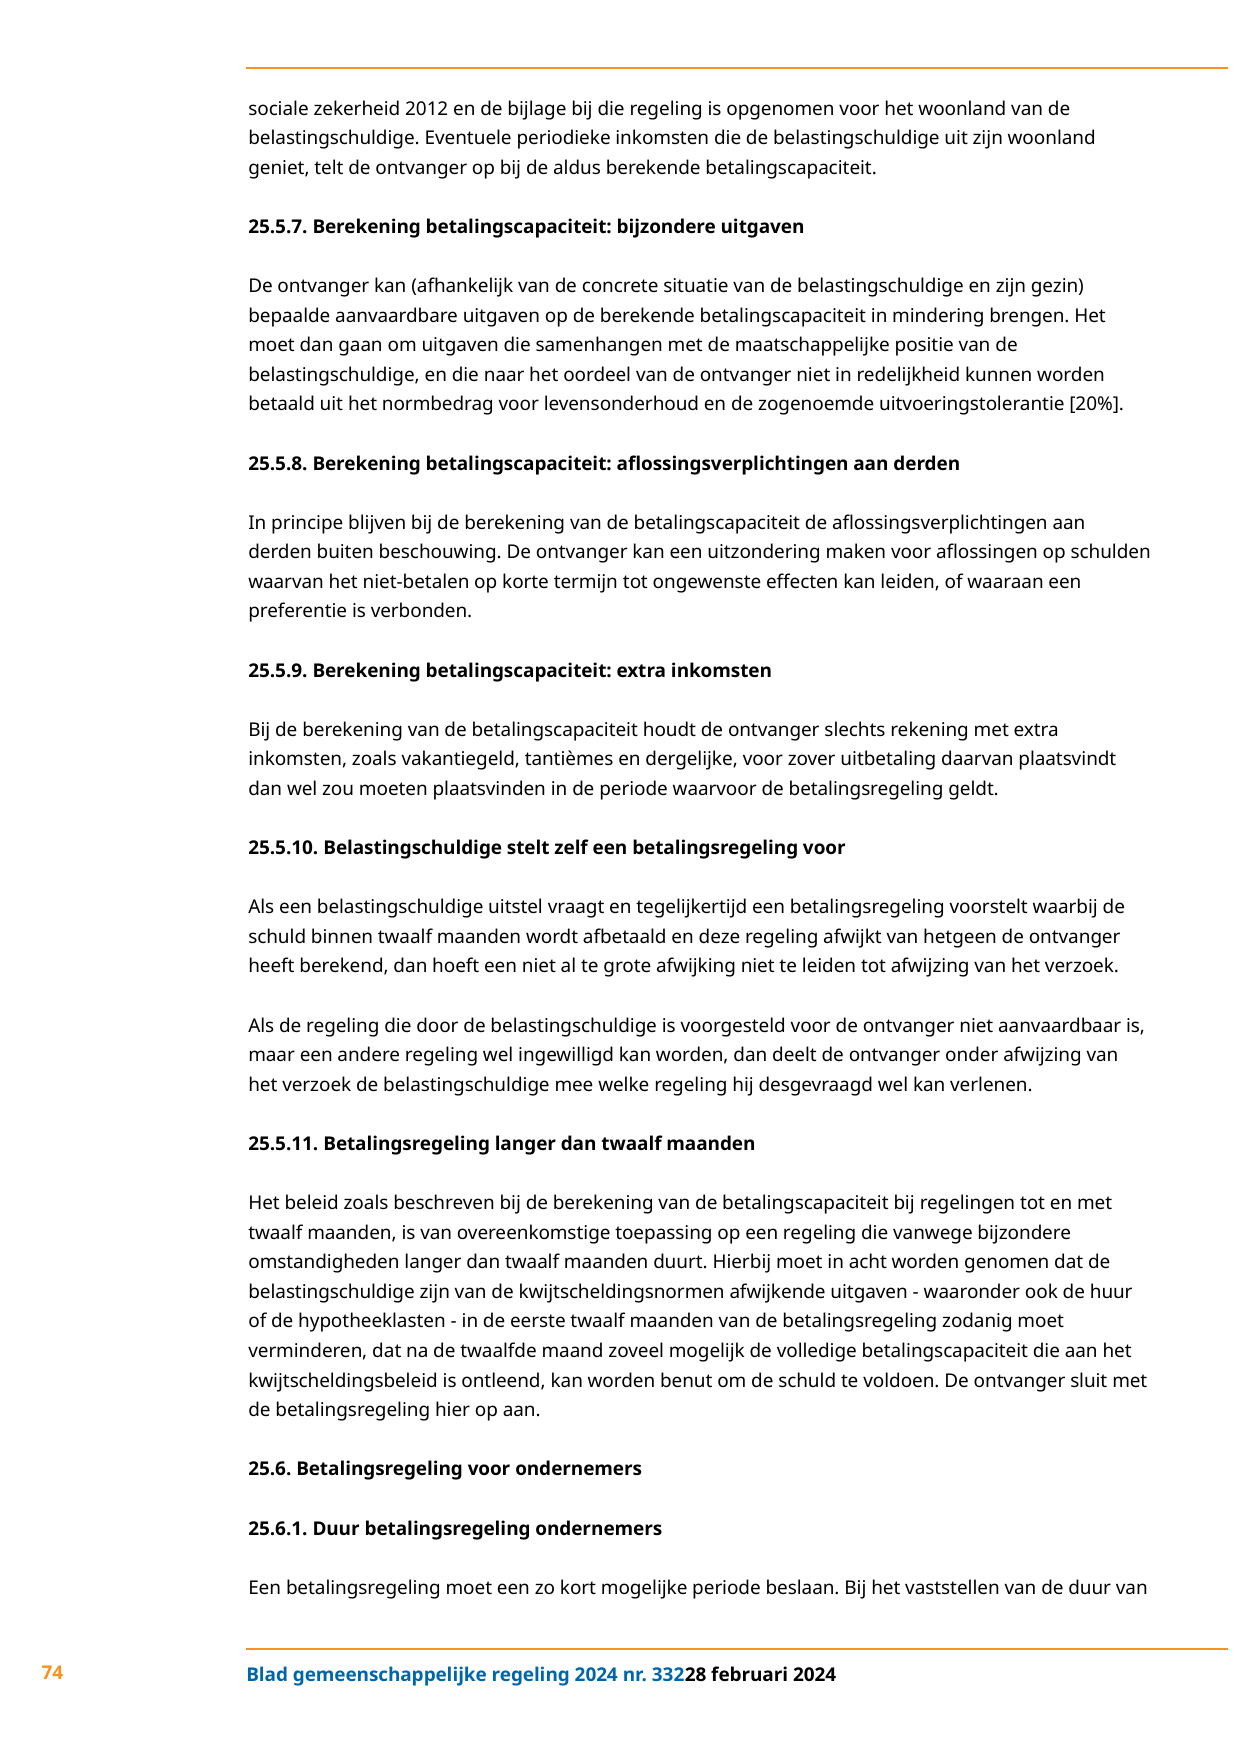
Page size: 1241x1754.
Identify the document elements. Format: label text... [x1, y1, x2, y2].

text 25.6.1. Duur betalingsregeling ondernemers [248, 1515, 1152, 1541]
text De ontvanger kan (afhankelijk van de concrete situatie van de belastingschuldige en zijn gezin) bepaalde aanvaardbare uitgaven op de berekende betalingscapaciteit in mindering brengen. Het moet dan gaan om uitgaven die samenhangen met de maatschappelijke positie van de belastingschuldige, en die naar het oordeel van de ontvanger niet in redelijkheid kunnen worden betaald uit het normbedrag voor levensonderhoud en de zogenoemde uitvoeringstolerantie [20%]. [248, 272, 1152, 416]
text Bij de berekening van de betalingscapaciteit houdt de ontvanger slechts rekening met extra inkomsten, zoals vakantiegeld, tantièmes en dergelijke, voor zover uitbetaling daarvan plaatsvindt dan wel zou moeten plaatsvinden in de periode waarvoor de betalingsregeling geldt. [248, 716, 1152, 801]
text Het beleid zoals beschreven bij de berekening van de betalingscapaciteit bij regelingen tot en met twaalf maanden, is van overeenkomstige toepassing op een regeling die vanwege bijzondere omstandigheden langer dan twaalf maanden duurt. Hierbij moet in acht worden genomen dat de belastingschuldige zijn van de kwijtscheldingsnormen afwijkende uitgaven - waaronder ook de huur of de hypotheeklasten - in de eerste twaalf maanden van de betalingsregeling zodanig moet verminderen, dat na de twaalfde maand zoveel mogelijk de volledige betalingscapaciteit die aan het kwijtscheldingsbeleid is ontleend, kan worden benut om de schuld te voldoen. De ontvanger sluit met de betalingsregeling hier op aan. [248, 1189, 1152, 1422]
text Als een belastingschuldige uitstel vraagt en tegelijkertijd een betalingsregeling voorstelt waarbij de schuld binnen twaalf maanden wordt afbetaald en deze regeling afwijkt van hetgeen de ontvanger heeft berekend, dan hoeft een niet al te grote afwijking niet te leiden tot afwijzing van het verzoek. [248, 893, 1152, 978]
text In principe blijven bij de berekening van de betalingscapaciteit de aflossingsverplichtingen aan derden buiten beschouwing. De ontvanger kan een uitzondering maken voor aflossingen op schulden waarvan het niet-betalen op korte termijn tot ongewenste effecten kan leiden, of waaraan een preferentie is verbonden. [248, 509, 1152, 623]
text Als de regeling die door de belastingschuldige is voorgesteld voor de ontvanger niet aanvaardbaar is, maar een andere regeling wel ingewilligd kan worden, dan deelt de ontvanger onder afwijzing van het verzoek de belastingschuldige mee welke regeling hij desgevraagd wel kan verlenen. [248, 1012, 1152, 1097]
text 25.5.11. Betalingsregeling langer dan twaalf maanden [248, 1130, 1152, 1156]
picture [41, 47, 231, 172]
text Een betalingsregeling moet een zo kort mogelijke periode beslaan. Bij het vaststellen van de duur van [248, 1574, 1152, 1600]
text 25.6. Betalingsregeling voor ondernemers [248, 1456, 1152, 1481]
text 25.5.9. Berekening betalingscapaciteit: extra inkomsten [248, 657, 1152, 683]
text 25.5.8. Berekening betalingscapaciteit: aflossingsverplichtingen aan derden [248, 450, 1152, 476]
text 25.5.10. Belastingschuldige stelt zelf een betalingsregeling voor [248, 834, 1152, 860]
text sociale zekerheid 2012 en de bijlage bij die regeling is opgenomen voor het woonland van de belastingschuldige. Eventuele periodieke inkomsten die de belastingschuldige uit zijn woonland geniet, telt de ontvanger op bij de aldus berekende betalingscapaciteit. [248, 95, 1152, 180]
text 25.5.7. Berekening betalingscapaciteit: bijzondere uitgaven [248, 213, 1152, 239]
